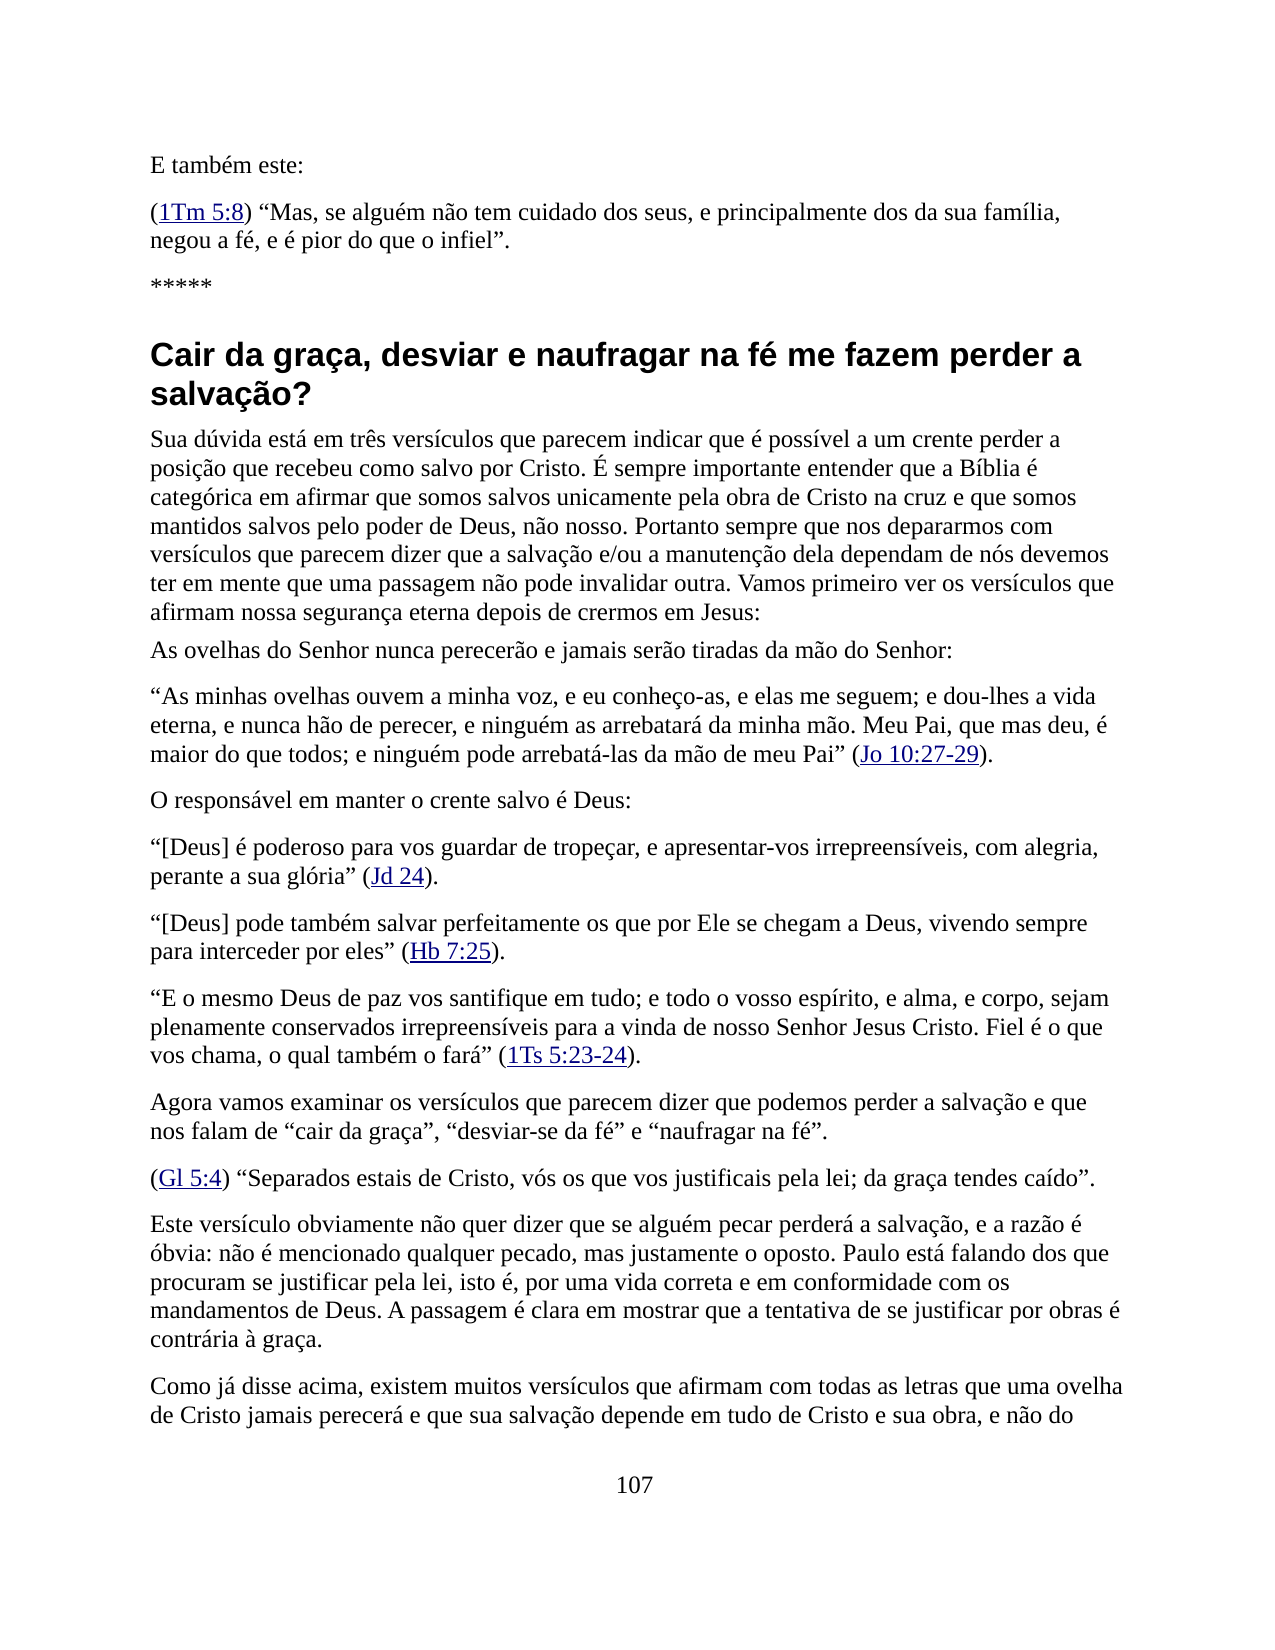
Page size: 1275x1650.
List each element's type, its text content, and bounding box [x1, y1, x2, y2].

text (1Tm 5:8) “Mas, se alguém não tem cuidado dos seus, e principalmente dos da sua família, negou a fé, e é pior do que o infiel”. [150, 197, 1125, 254]
text “[Deus] pode também salvar perfeitamente os que por Ele se chegam a Deus, vivendo sempre para interceder por eles” (Hb 7:25). [150, 908, 1125, 965]
text E também este: [150, 150, 1125, 179]
text As ovelhas do Senhor nunca perecerão e jamais serão tiradas da mão do Senhor: [150, 635, 1125, 663]
subtitle Cair da graça, desviar e naufragar na fé me fazem perder a salvação? [150, 335, 1125, 412]
text Como já disse acima, existem muitos versículos que afirmam com todas as letras que uma ovelha de Cristo jamais perecerá e que sua salvação depende em tudo de Cristo e sua obra, e não do [150, 1371, 1125, 1428]
text “E o mesmo Deus de paz vos santifique em tudo; e todo o vosso espírito, e alma, e corpo, sejam plenamente conservados irrepreensíveis para a vinda de nosso Senhor Jesus Cristo. Fiel é o que vos chama, o qual também o fará” (1Ts 5:23-24). [150, 983, 1125, 1069]
text “[Deus] é poderoso para vos guardar de tropeçar, e apresentar-vos irrepreensíveis, com alegria, perante a sua glória” (Jd 24). [150, 832, 1125, 890]
text Este versículo obviamente não quer dizer que se alguém pecar perderá a salvação, e a razão é óbvia: não é mencionado qualquer pecado, mas justamente o oposto. Paulo está falando dos que procuram se justificar pela lei, isto é, por uma vida correta e em conformidade com os mandamentos de Deus. A passagem é clara em mostrar que a tentativa de se justificar por obras é contrária à graça. [150, 1209, 1125, 1353]
text Agora vamos examinar os versículos que parecem dizer que podemos perder a salvação e que nos falam de “cair da graça”, “desviar-se da fé” e “naufragar na fé”. [150, 1087, 1125, 1145]
text ***** [150, 272, 1125, 301]
text “As minhas ovelhas ouvem a minha voz, e eu conheço-as, e elas me seguem; e dou-lhes a vida eterna, e nunca hão de perecer, e ninguém as arrebatará da minha mão. Meu Pai, que mas deu, é maior do que todos; e ninguém pode arrebatá-las da mão de meu Pai” (Jo 10:27-29). [150, 681, 1125, 768]
text (Gl 5:4) “Separados estais de Cristo, vós os que vos justificais pela lei; da graça tendes caído”. [150, 1163, 1125, 1191]
text Sua dúvida está em três versículos que parecem indicar que é possível a um crente perder a posição que recebeu como salvo por Cristo. É sempre importante entender que a Bíblia é categórica em afirmar que somos salvos unicamente pela obra de Cristo na cruz e que somos mantidos salvos pelo poder de Deus, não nosso. Portanto sempre que nos depararmos com versículos que parecem dizer que a salvação e/ou a manutenção dela dependam de nós devemos ter em mente que uma passagem não pode invalidar outra. Vamos primeiro ver os versículos que afirmam nossa segurança eterna depois de crermos em Jesus: [150, 424, 1125, 626]
text O responsável em manter o crente salvo é Deus: [150, 786, 1125, 814]
